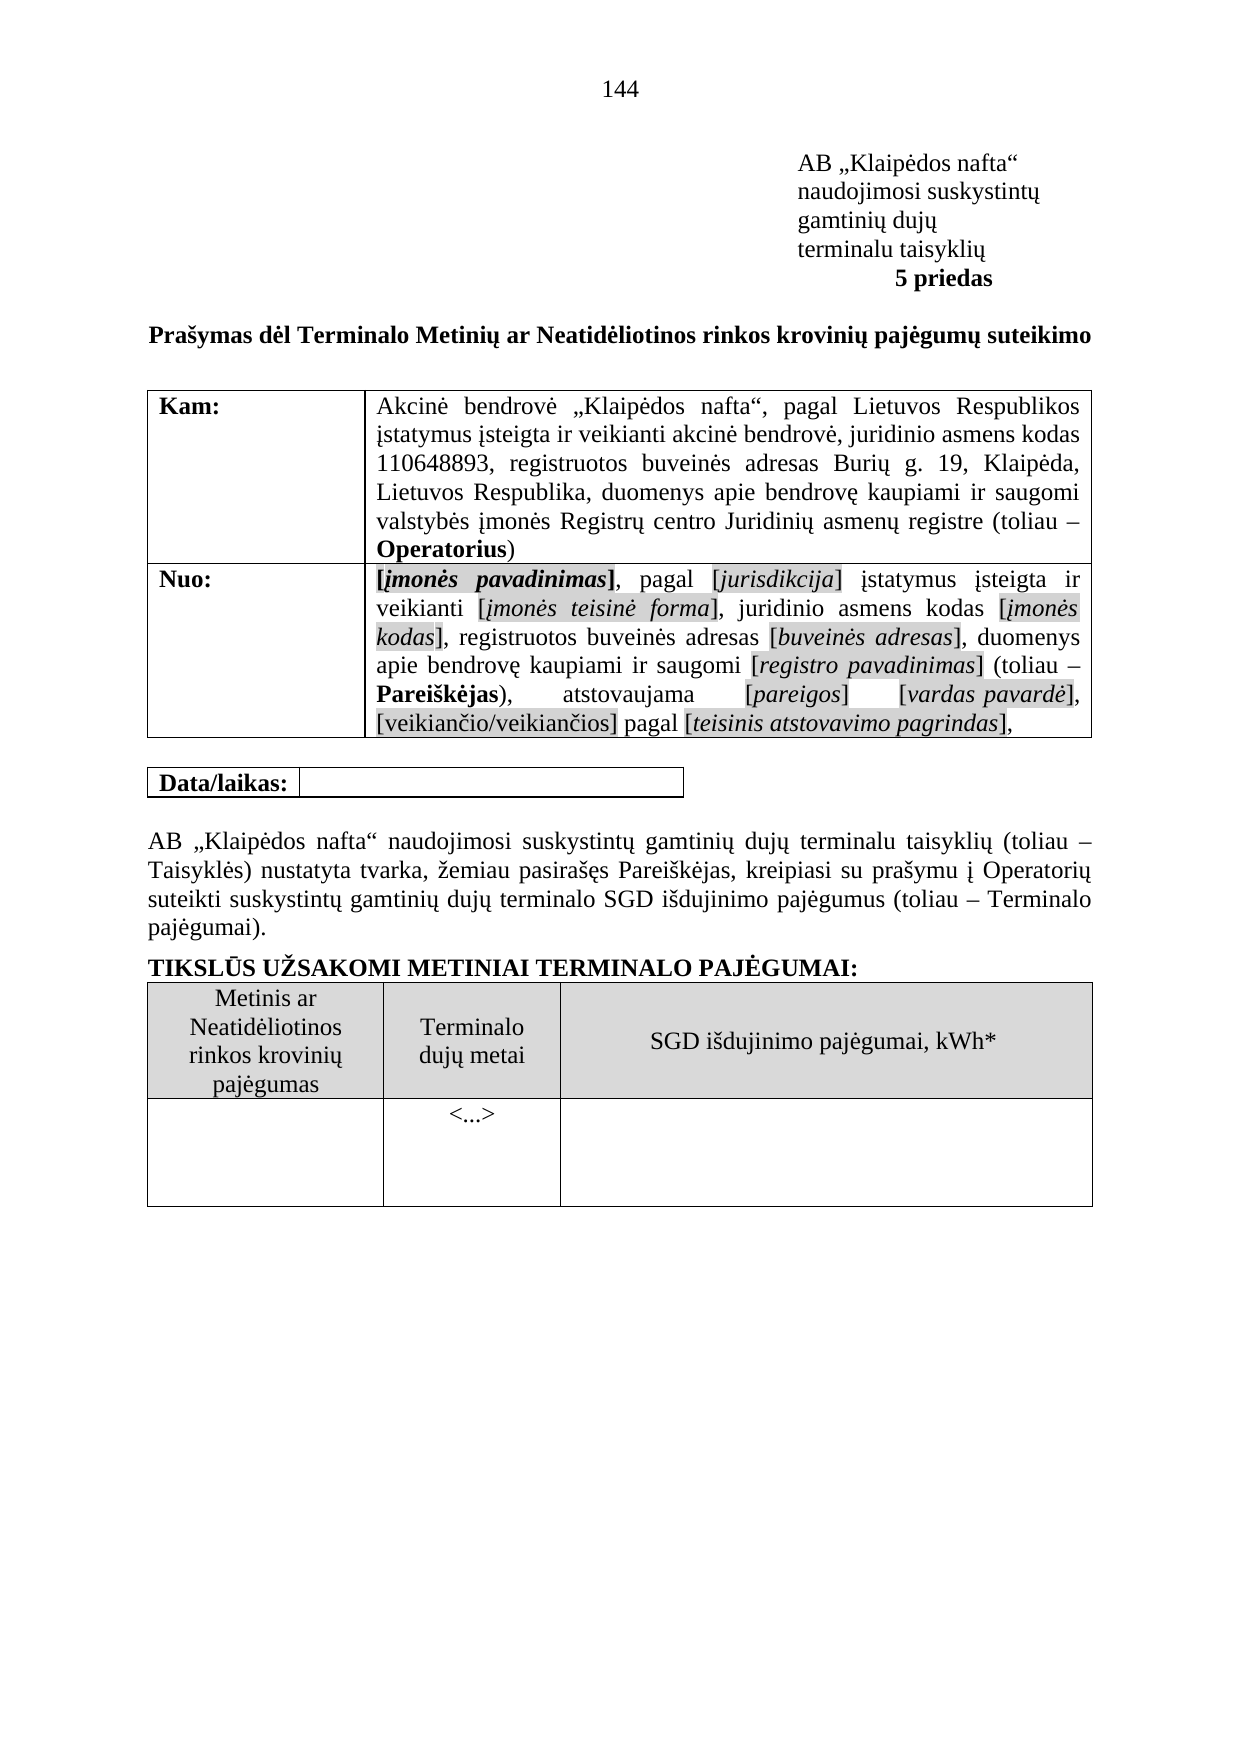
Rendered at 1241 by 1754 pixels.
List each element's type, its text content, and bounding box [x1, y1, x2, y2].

text TIKSLŪS UŽSAKOMI METINIAI TERMINALO PAJĖGUMAI: [148, 953, 1092, 982]
table_header Akcinė bendrovė „Klaipėdos nafta“, pagal Lietuvos Respublikos įstatymus įsteigta ir veikianti akcinė bendrovė, juridinio asmens kodas 110648893, registruotos buveinės adresas Burių g. 19, Klaipėda, Lietuvos Respublika, duomenys apie bendrovę kaupiami ir saugomi valstybės įmonės Registrų centro Juridinių asmenų registre (toliau – Operatorius) [366, 391, 1091, 563]
table_cell [148, 1099, 383, 1206]
text Prašymas dėl Terminalo Metinių ar Neatidėliotinos rinkos krovinių pajėgumų suteikimo [148, 320, 1092, 349]
table_cell Nuo: [148, 564, 364, 737]
table_header Terminalo dujų metai [384, 983, 560, 1098]
text AB „Klaipėdos nafta“ naudojimosi suskystintų gamtinių dujų [797, 148, 1092, 234]
table_header Metinis ar Neatidėliotinos rinkos krovinių pajėgumas [148, 983, 383, 1098]
text terminalu taisyklių [797, 234, 1092, 263]
table_cell [561, 1099, 1092, 1206]
text AB „Klaipėdos nafta“ naudojimosi suskystintų gamtinių dujų terminalu taisyklių (toliau – Taisyklės) nustatyta tvarka, žemiau pasirašęs Pareiškėjas, kreipiasi su prašymu į Operatorių suteikti suskystintų gamtinių dujų terminalo SGD išdujinimo pajėgumus (toliau – Terminalo pajėgumai). [148, 826, 1092, 941]
table_header SGD išdujinimo pajėgumai, kWh* [561, 983, 1092, 1098]
table_header Data/laikas: [148, 768, 299, 796]
table_header Kam: [148, 391, 364, 563]
text 5 priedas [739, 263, 1092, 291]
table_cell <...> [384, 1099, 560, 1206]
table_header [300, 768, 683, 796]
table_cell [įmonės pavadinimas], pagal [jurisdikcija] įstatymus įsteigta ir veikianti [įmonės teisinė forma], juridinio asmens kodas [įmonės kodas], registruotos buveinės adresas [buveinės adresas], duomenys apie bendrovę kaupiami ir saugomi [registro pavadinimas] (toliau – Pareiškėjas), atstovaujama [pareigos] [vardas pavardė], [veikiančio/veikiančios] pagal [teisinis atstovavimo pagrindas], [366, 564, 1091, 737]
